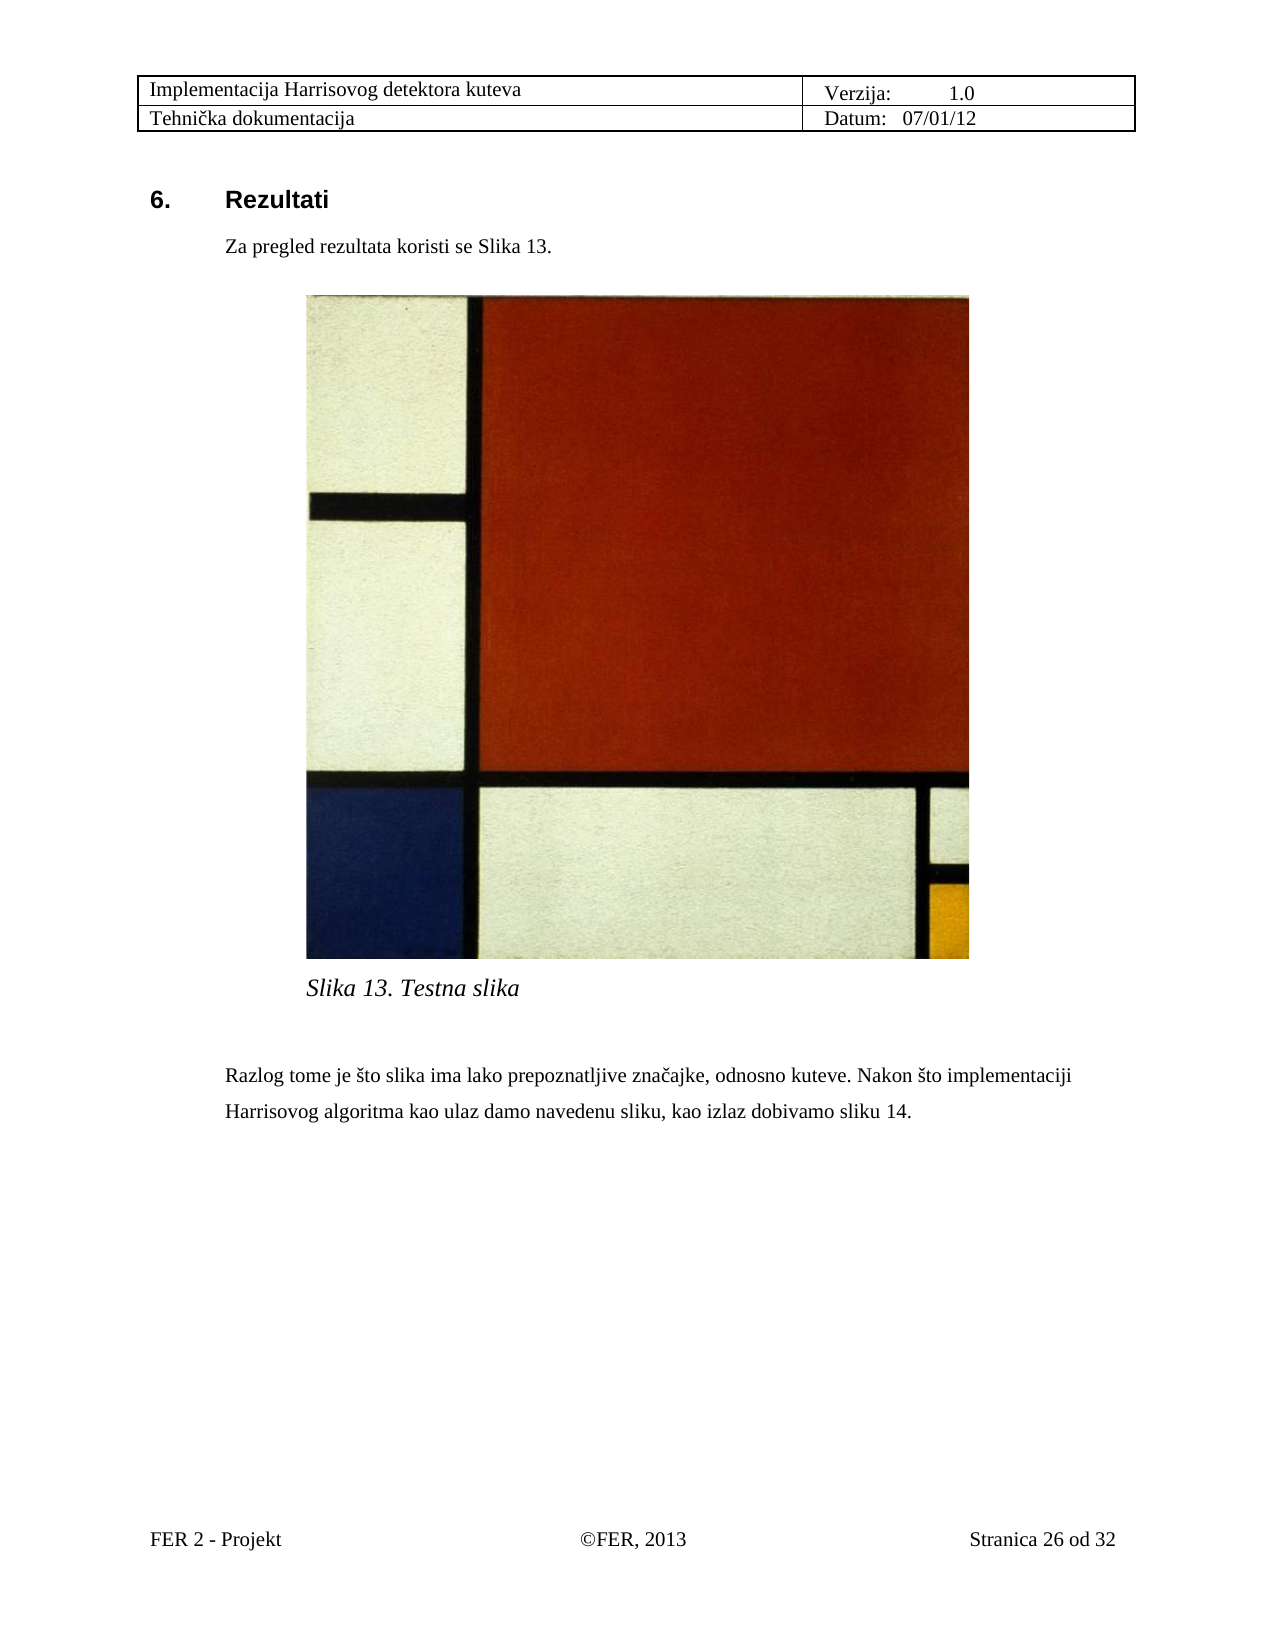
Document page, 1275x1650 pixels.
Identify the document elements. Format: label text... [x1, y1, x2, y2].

picture [306, 295, 970, 959]
subtitle Rezultati [150, 185, 1125, 213]
text Razlog tome je što slika ima lako prepoznatljive značajke, odnosno kuteve. Nakon što implementaciji Harrisovog algoritma kao ulaz damo navedenu sliku, kao izlaz dobivamo sliku 14. [225, 1063, 1125, 1123]
text Slika 13. Testna slika [306, 959, 969, 1002]
text Za pregled rezultata koristi se Slika 13. [225, 234, 1125, 258]
